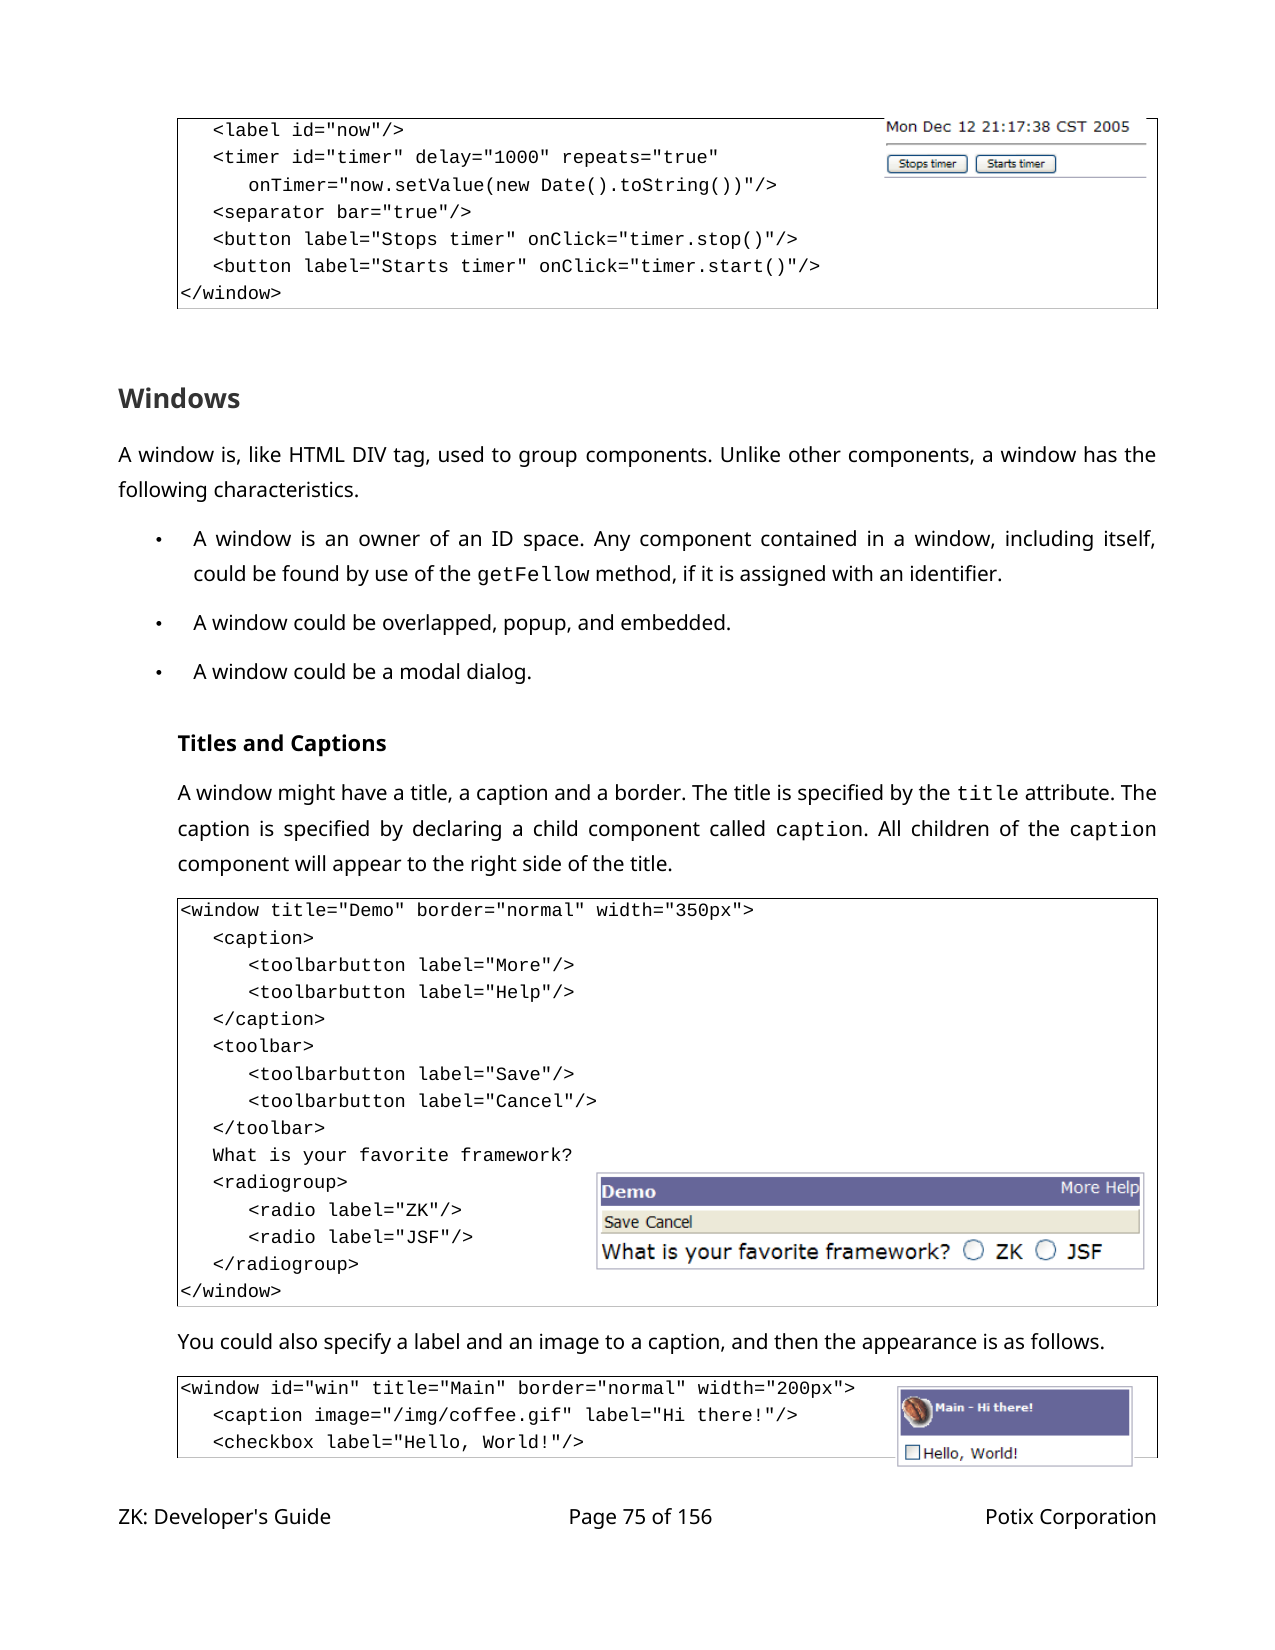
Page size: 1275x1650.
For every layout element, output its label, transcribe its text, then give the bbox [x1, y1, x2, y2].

text <separator bar="true"/> [178, 200, 1157, 224]
list A window could be a modal dialog. [156, 657, 1157, 685]
text <radio label="ZK"/> [178, 1197, 593, 1222]
text A window might have a title, a caption and a border. The title is specified by the title attribute. The caption is specified by declaring a child component called caption. All children of the caption component will appear to the right side of the title. [177, 778, 1157, 878]
text </toolbar> [178, 1116, 1157, 1140]
list A window is an owner of an ID space. Any component contained in a window, including itself, could be found by use of the getFellow method, if it is assigned with an identifier. [156, 524, 1157, 588]
subtitle Windows [118, 379, 1157, 416]
text What is your favorite framework? [178, 1143, 1157, 1167]
text <toolbar> [178, 1034, 1157, 1058]
text </radiogroup> [178, 1252, 1157, 1276]
text </window> [178, 1279, 1157, 1306]
picture [593, 1169, 1149, 1273]
text A window is, like HTML DIV tag, used to group components. Unlike other components, a window has the following characteristics. [118, 440, 1157, 503]
subtitle Titles and Captions [177, 728, 1157, 758]
text <window id="win" title="Main" border="normal" width="200px"> [178, 1377, 1157, 1400]
list A window could be overlapped, popup, and embedded. [156, 608, 1157, 636]
text <checkbox label="Hello, World!"/> [178, 1430, 895, 1457]
text <timer id="timer" delay="1000" repeats="true" [178, 145, 884, 169]
text <caption image="/img/coffee.gif" label="Hi there!"/> [178, 1403, 895, 1427]
text <radiogroup> [178, 1170, 593, 1194]
text <label id="now"/> [178, 119, 884, 142]
text <toolbarbutton label="Save"/> [178, 1061, 1157, 1086]
text </caption> [178, 1007, 1157, 1031]
picture [884, 118, 1147, 178]
text <toolbarbutton label="More"/> [178, 953, 1157, 977]
text You could also specify a label and an image to a caption, and then the appearance is as follows. [177, 1327, 1157, 1355]
text <button label="Stops timer" onClick="timer.stop()"/> [178, 227, 1157, 251]
text <button label="Starts timer" onClick="timer.start()"/> [178, 254, 1157, 278]
text </window> [178, 281, 1157, 308]
text <window title="Demo" border="normal" width="350px"> [178, 899, 1157, 923]
text <caption> [178, 926, 1157, 950]
picture [895, 1385, 1135, 1469]
text onTimer="now.setValue(new Date().toString())"/> [178, 172, 1157, 197]
text <toolbarbutton label="Cancel"/> [178, 1089, 1157, 1113]
text <toolbarbutton label="Help"/> [178, 980, 1157, 1004]
text <radio label="JSF"/> [178, 1224, 593, 1249]
